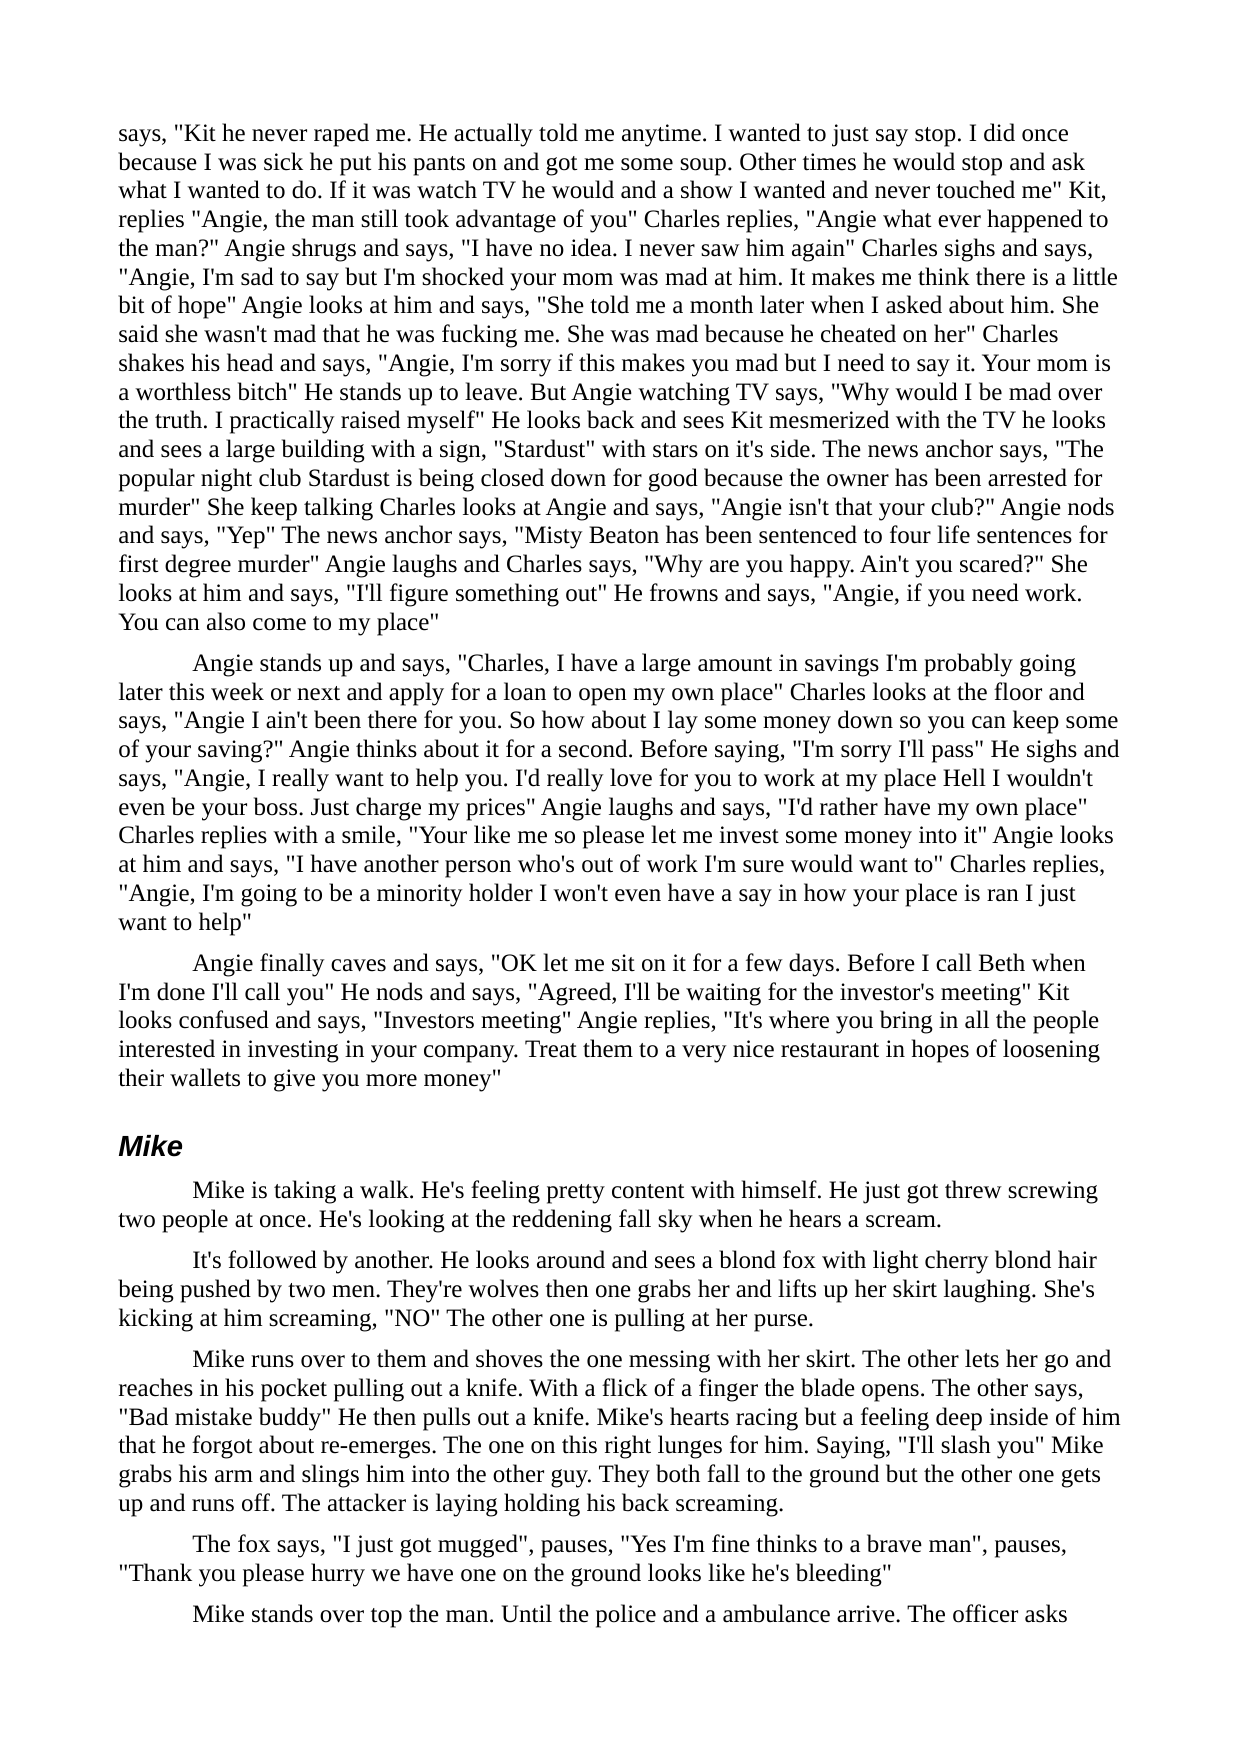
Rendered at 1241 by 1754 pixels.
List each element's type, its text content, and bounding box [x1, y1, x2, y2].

text The fox says, "I just got mugged", pauses, "Yes I'm fine thinks to a brave man", pauses, "Thank you please hurry we have one on the ground looks like he's bleeding" [118, 1529, 1122, 1587]
text It's followed by another. He looks around and sees a blond fox with light cherry blond hair being pushed by two men. They're wolves then one grabs her and lifts up her skirt laughing. She's kicking at him screaming, "NO" The other one is pulling at her purse. [118, 1245, 1122, 1332]
text Mike stands over top the man. Until the police and a ambulance arrive. The officer asks [118, 1599, 1122, 1628]
text Mike is taking a walk. He's feeling pretty content with himself. He just got threw screwing two people at once. He's looking at the reddening fall sky when he hears a scream. [118, 1175, 1122, 1233]
text Angie stands up and says, "Charles, I have a large amount in savings I'm probably going later this week or next and apply for a loan to open my own place" Charles looks at the floor and says, "Angie I ain't been there for you. So how about I lay some money down so you can keep some of your saving?" Angie thinks about it for a second. Before saying, "I'm sorry I'll pass" He sighs and says, "Angie, I really want to help you. I'd really love for you to work at my place Hell I wouldn't even be your boss. Just charge my prices" Angie laughs and says, "I'd rather have my own place" Charles replies with a smile, "Your like me so please let me invest some money into it" Angie looks at him and says, "I have another person who's out of work I'm sure would want to" Charles replies, "Angie, I'm going to be a minority holder I won't even have a say in how your place is ran I just want to help" [118, 648, 1122, 936]
text says, "Kit he never raped me. He actually told me anytime. I wanted to just say stop. I did once because I was sick he put his pants on and got me some soup. Other times he would stop and ask what I wanted to do. If it was watch TV he would and a show I wanted and never touched me" Kit, replies "Angie, the man still took advantage of you" Charles replies, "Angie what ever happened to the man?" Angie shrugs and says, "I have no idea. I never saw him again" Charles sighs and says, "Angie, I'm sad to say but I'm shocked your mom was mad at him. It makes me think there is a little bit of hope" Angie looks at him and says, "She told me a month later when I asked about him. She said she wasn't mad that he was fucking me. She was mad because he cheated on her" Charles shakes his head and says, "Angie, I'm sorry if this makes you mad but I need to say it. Your mom is a worthless bitch" He stands up to leave. But Angie watching TV says, "Why would I be mad over the truth. I practically raised myself" He looks back and sees Kit mesmerized with the TV he looks and sees a large building with a sign, "Stardust" with stars on it's side. The news anchor says, "The popular night club Stardust is being closed down for good because the owner has been arrested for murder" She keep talking Charles looks at Angie and says, "Angie isn't that your club?" Angie nods and says, "Yep" The news anchor says, "Misty Beaton has been sentenced to four life sentences for first degree murder" Angie laughs and Charles says, "Why are you happy. Ain't you scared?" She looks at him and says, "I'll figure something out" He frowns and says, "Angie, if you need work. You can also come to my place" [118, 118, 1122, 636]
text Angie finally caves and says, "OK let me sit on it for a few days. Before I call Beth when I'm done I'll call you" He nods and says, "Agreed, I'll be waiting for the investor's meeting" Kit looks confused and says, "Investors meeting" Angie replies, "It's where you bring in all the people interested in investing in your company. Treat them to a very nice restaurant in hopes of loosening their wallets to give you more money" [118, 948, 1122, 1092]
text Mike runs over to them and shoves the one messing with her skirt. The other lets her go and reaches in his pocket pulling out a knife. With a flick of a finger the blade opens. The other says, "Bad mistake buddy" He then pulls out a knife. Mike's hearts racing but a feeling deep inside of him that he forgot about re-emerges. The one on this right lunges for him. Saying, "I'll slash you" Mike grabs his arm and slings him into the other guy. They both fall to the ground but the other one gets up and runs off. The attacker is laying holding his back screaming. [118, 1344, 1122, 1517]
subtitle Mike [118, 1129, 1122, 1163]
